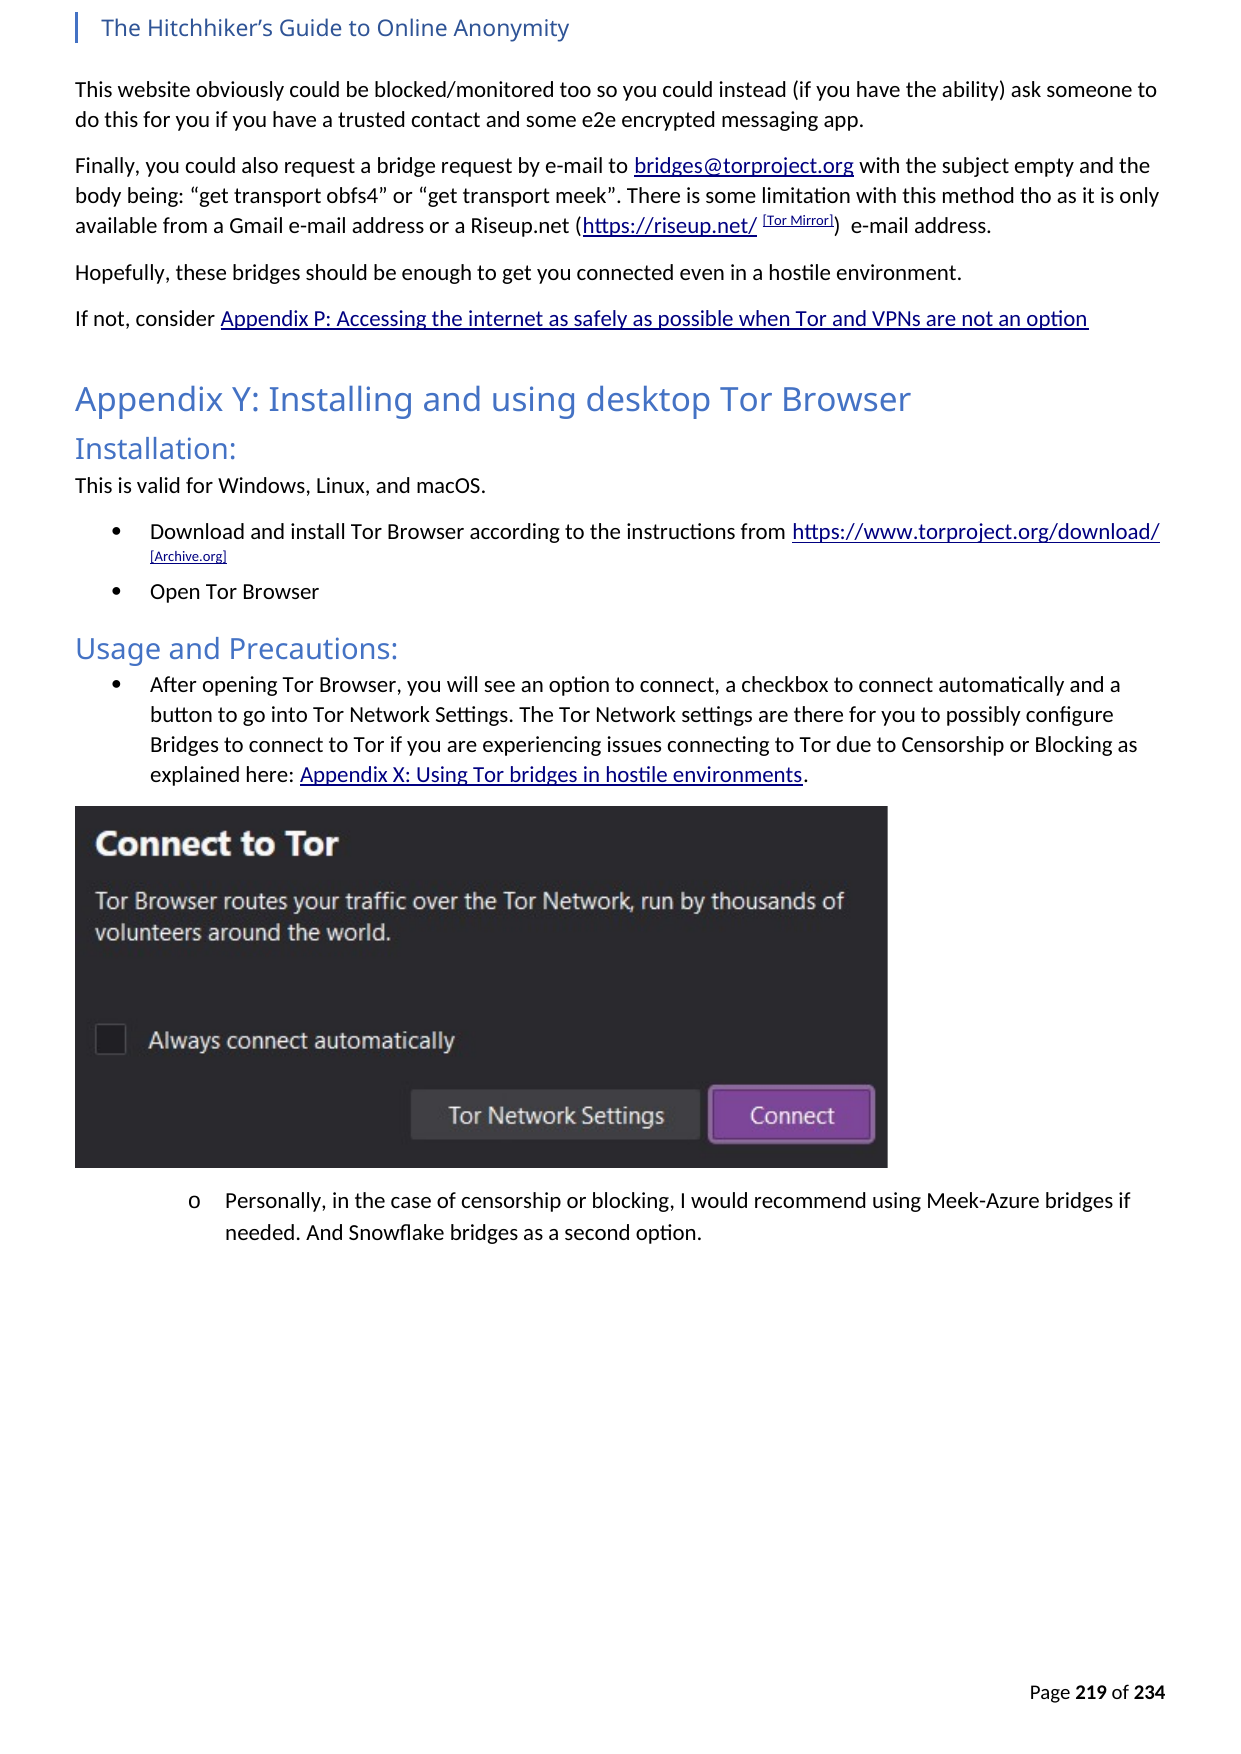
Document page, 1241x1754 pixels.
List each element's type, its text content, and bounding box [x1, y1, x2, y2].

subtitle Installation: [75, 428, 1165, 468]
text Hopefully, these bridges should be enough to get you connected even in a hostile environment. [75, 258, 1165, 286]
subtitle Appendix Y: Installing and using desktop Tor Browser [75, 376, 1165, 421]
text Finally, you could also request a bridge request by e-mail to bridges@torproject.org with the subject empty and the body being: “get transport obfs4” or “get transport meek”. There is some limitation with this method tho as it is only available from a Gmail e-mail address or a Riseup.net (https://riseup.net/ [Tor Mirror]) e-mail address. [75, 151, 1165, 239]
list Download and install Tor Browser according to the instructions from https://www.torproject.org/download/ [Archive.org] [112, 517, 1165, 575]
list After opening Tor Browser, you will see an option to connect, a checkbox to connect automatically and a button to go into Tor Network Settings. The Tor Network settings are there for you to possibly configure Bridges to connect to Tor if you are experiencing issues connecting to Tor due to Censorship or Blocking as explained here: Appendix X: Using Tor bridges in hostile environments. [112, 670, 1165, 788]
picture [75, 806, 888, 1168]
subtitle Usage and Precautions: [75, 628, 1165, 668]
text If not, consider Appendix P: Accessing the internet as safely as possible when Tor and VPNs are not an option [75, 304, 1165, 332]
text This is valid for Windows, Linux, and macOS. [75, 471, 1165, 499]
text This website obviously could be blocked/monitored too so you could instead (if you have the ability) ask someone to do this for you if you have a trusted contact and some e2e encrypted messaging app. [75, 75, 1165, 133]
list Personally, in the case of censorship or blocking, I would recommend using Meek-Azure bridges if needed. And Snowflake bridges as a second option. [187, 1187, 1165, 1246]
list Open Tor Browser [112, 577, 1165, 605]
